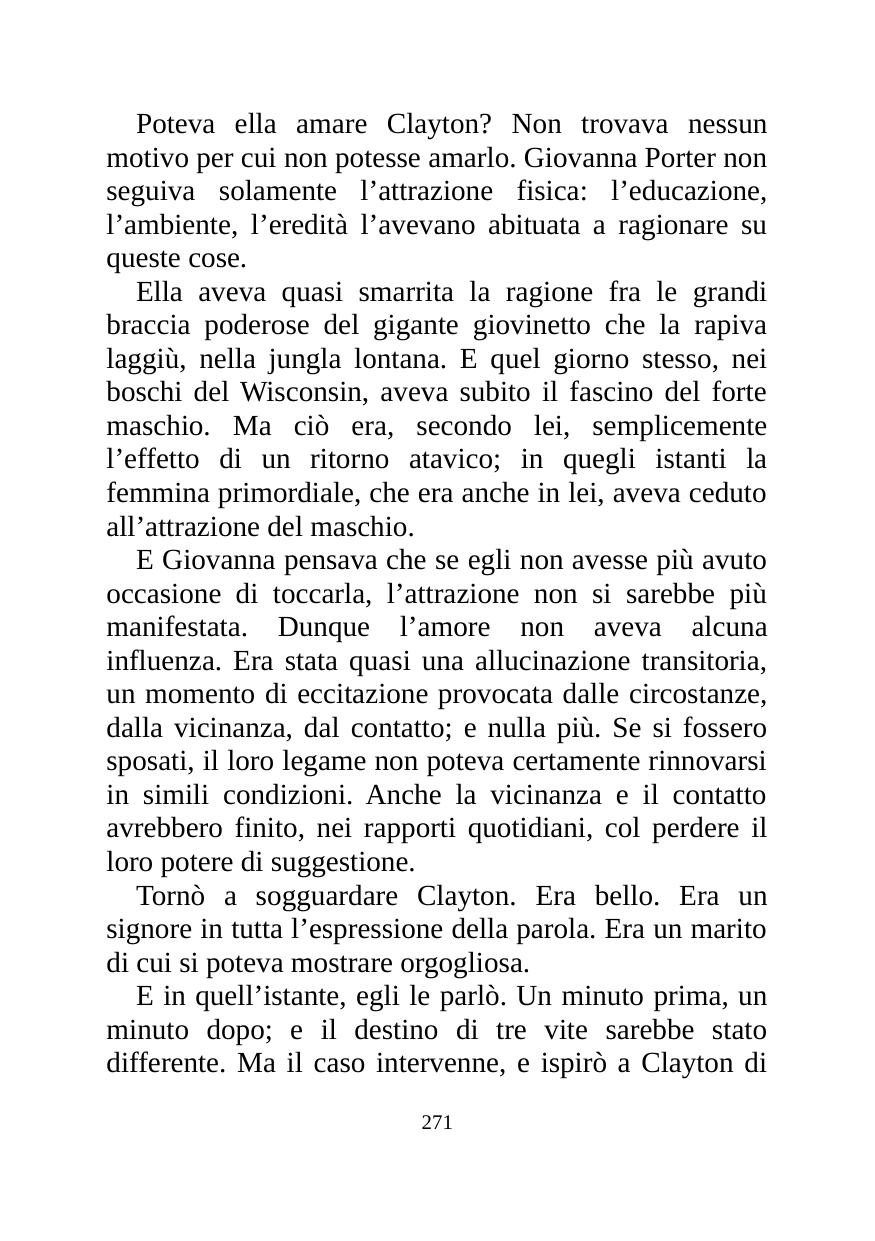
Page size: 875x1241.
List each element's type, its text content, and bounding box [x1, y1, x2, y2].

text E Giovanna pensava che se egli non avesse più avuto occasione di toccarla, l’attrazione non si sarebbe più manifestata. Dunque l’amore non aveva alcuna influenza. Era stata quasi una allucinazione transitoria, un momento di eccitazione provocata dalle circostanze, dalla vicinanza, dal contatto; e nulla più. Se si fossero sposati, il loro legame non poteva certamente rinnovarsi in simili condizioni. Anche la vicinanza e il contatto avrebbero finito, nei rapporti quotidiani, col perdere il loro potere di suggestione. [106, 542, 768, 878]
text Ella aveva quasi smarrita la ragione fra le grandi braccia poderose del gigante giovinetto che la rapiva laggiù, nella jungla lontana. E quel giorno stesso, nei boschi del Wisconsin, aveva subito il fascino del forte maschio. Ma ciò era, secondo lei, semplicemente l’effetto di un ritorno atavico; in quegli istanti la femmina primordiale, che era anche in lei, aveva ceduto all’attrazione del maschio. [106, 274, 768, 542]
text E in quell’istante, egli le parlò. Un minuto prima, un minuto dopo; e il destino di tre vite sarebbe stato differente. Ma il caso intervenne, e ispirò a Clayton di [106, 978, 768, 1079]
text Poteva ella amare Clayton? Non trovava nessun motivo per cui non potesse amarlo. Giovanna Porter non seguiva solamente l’attrazione fisica: l’educazione, l’ambiente, l’eredità l’avevano abituata a ragionare su queste cose. [106, 106, 768, 274]
text Tornò a sogguardare Clayton. Era bello. Era un signore in tutta l’espressione della parola. Era un marito di cui si poteva mostrare orgogliosa. [106, 878, 768, 978]
